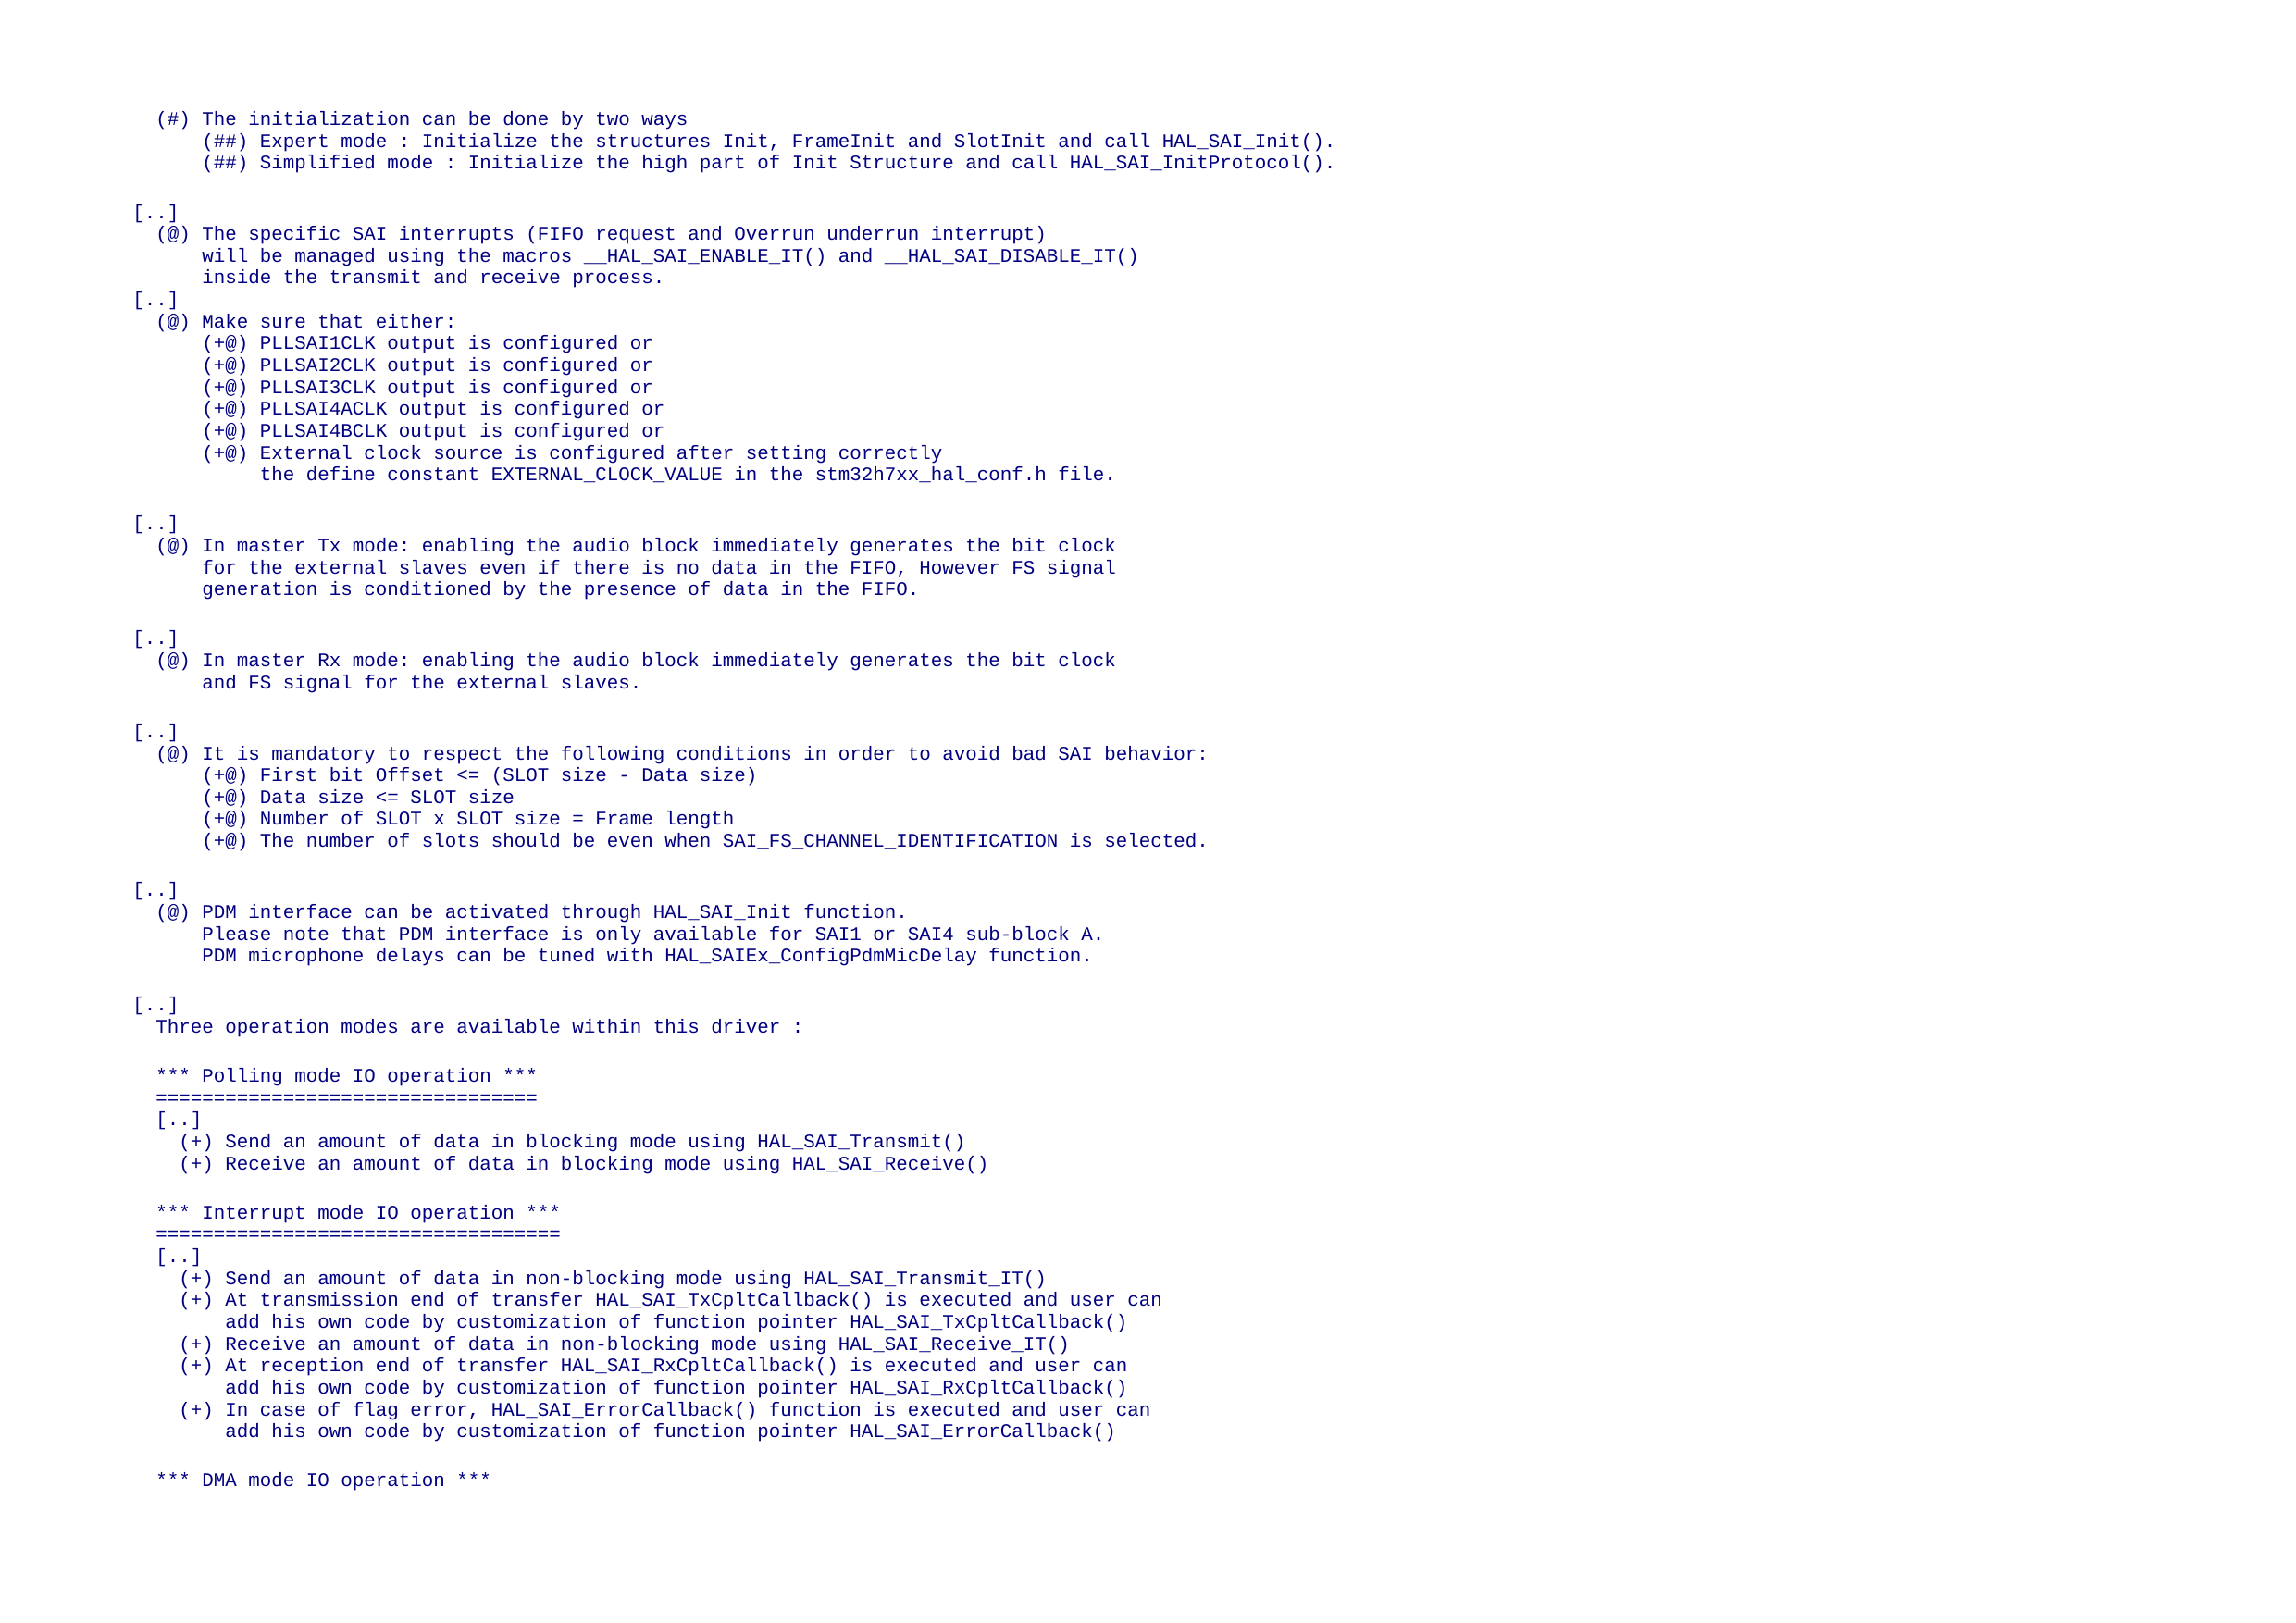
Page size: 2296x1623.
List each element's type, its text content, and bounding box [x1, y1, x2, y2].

text (+@) PLLSAI3CLK output is configured or [109, 378, 2186, 399]
text [..] [109, 880, 2186, 902]
text (+) At transmission end of transfer HAL_SAI_TxCpltCallback() is executed and user can [109, 1290, 2186, 1312]
text (+@) PLLSAI1CLK output is configured or [109, 333, 2186, 355]
text (+) At reception end of transfer HAL_SAI_RxCpltCallback() is executed and user can [109, 1356, 2186, 1378]
text (@) The specific SAI interrupts (FIFO request and Overrun underrun interrupt) [109, 224, 2186, 246]
text (@) Make sure that either: [109, 312, 2186, 333]
text *** DMA mode IO operation *** [109, 1470, 2186, 1493]
text (+@) The number of slots should be even when SAI_FS_CHANNEL_IDENTIFICATION is selected. [109, 831, 2186, 853]
text [..] [109, 1246, 2186, 1269]
text the define constant EXTERNAL_CLOCK_VALUE in the stm32h7xx_hal_conf.h file. [109, 465, 2186, 487]
text [..] [109, 202, 2186, 224]
text [..] [109, 995, 2186, 1017]
text ================================= [109, 1088, 2186, 1109]
text (#) The initialization can be done by two ways [109, 109, 2186, 131]
text (+) Send an amount of data in blocking mode using HAL_SAI_Transmit() [109, 1132, 2186, 1154]
text (+@) Data size <= SLOT size [109, 787, 2186, 809]
text [..] [109, 1109, 2186, 1132]
text (@) In master Tx mode: enabling the audio block immediately generates the bit clock [109, 536, 2186, 558]
text [..] [109, 290, 2186, 312]
text (@) In master Rx mode: enabling the audio block immediately generates the bit clock [109, 650, 2186, 673]
text [..] [109, 722, 2186, 743]
text add his own code by customization of function pointer HAL_SAI_RxCpltCallback() [109, 1378, 2186, 1400]
text (@) It is mandatory to respect the following conditions in order to avoid bad SAI behavior: [109, 743, 2186, 765]
text add his own code by customization of function pointer HAL_SAI_TxCpltCallback() [109, 1312, 2186, 1334]
text will be managed using the macros __HAL_SAI_ENABLE_IT() and __HAL_SAI_DISABLE_IT() [109, 246, 2186, 267]
text [..] [109, 514, 2186, 536]
text (+) Receive an amount of data in non-blocking mode using HAL_SAI_Receive_IT() [109, 1334, 2186, 1356]
text (+@) Number of SLOT x SLOT size = Frame length [109, 809, 2186, 831]
text *** Interrupt mode IO operation *** [109, 1203, 2186, 1224]
text (+@) External clock source is configured after setting correctly [109, 443, 2186, 465]
text Please note that PDM interface is only available for SAI1 or SAI4 sub-block A. [109, 923, 2186, 946]
text (##) Expert mode : Initialize the structures Init, FrameInit and SlotInit and call HAL_SAI_Init(). [109, 131, 2186, 153]
text add his own code by customization of function pointer HAL_SAI_ErrorCallback() [109, 1421, 2186, 1443]
text (+) Send an amount of data in non-blocking mode using HAL_SAI_Transmit_IT() [109, 1269, 2186, 1290]
text [..] [109, 628, 2186, 650]
text =================================== [109, 1224, 2186, 1246]
text *** Polling mode IO operation *** [109, 1066, 2186, 1088]
text generation is conditioned by the presence of data in the FIFO. [109, 579, 2186, 601]
text PDM microphone delays can be tuned with HAL_SAIEx_ConfigPdmMicDelay function. [109, 946, 2186, 968]
text (+@) PLLSAI4ACLK output is configured or [109, 399, 2186, 421]
text Three operation modes are available within this driver : [109, 1017, 2186, 1039]
text for the external slaves even if there is no data in the FIFO, However FS signal [109, 558, 2186, 579]
text (+) Receive an amount of data in blocking mode using HAL_SAI_Receive() [109, 1154, 2186, 1175]
text (@) PDM interface can be activated through HAL_SAI_Init function. [109, 902, 2186, 923]
text (##) Simplified mode : Initialize the high part of Init Structure and call HAL_SAI_InitProtocol(). [109, 153, 2186, 175]
text (+@) First bit Offset <= (SLOT size - Data size) [109, 765, 2186, 787]
text (+@) PLLSAI4BCLK output is configured or [109, 421, 2186, 443]
text (+@) PLLSAI2CLK output is configured or [109, 355, 2186, 378]
text and FS signal for the external slaves. [109, 673, 2186, 694]
text (+) In case of flag error, HAL_SAI_ErrorCallback() function is executed and user can [109, 1400, 2186, 1421]
text inside the transmit and receive process. [109, 267, 2186, 290]
